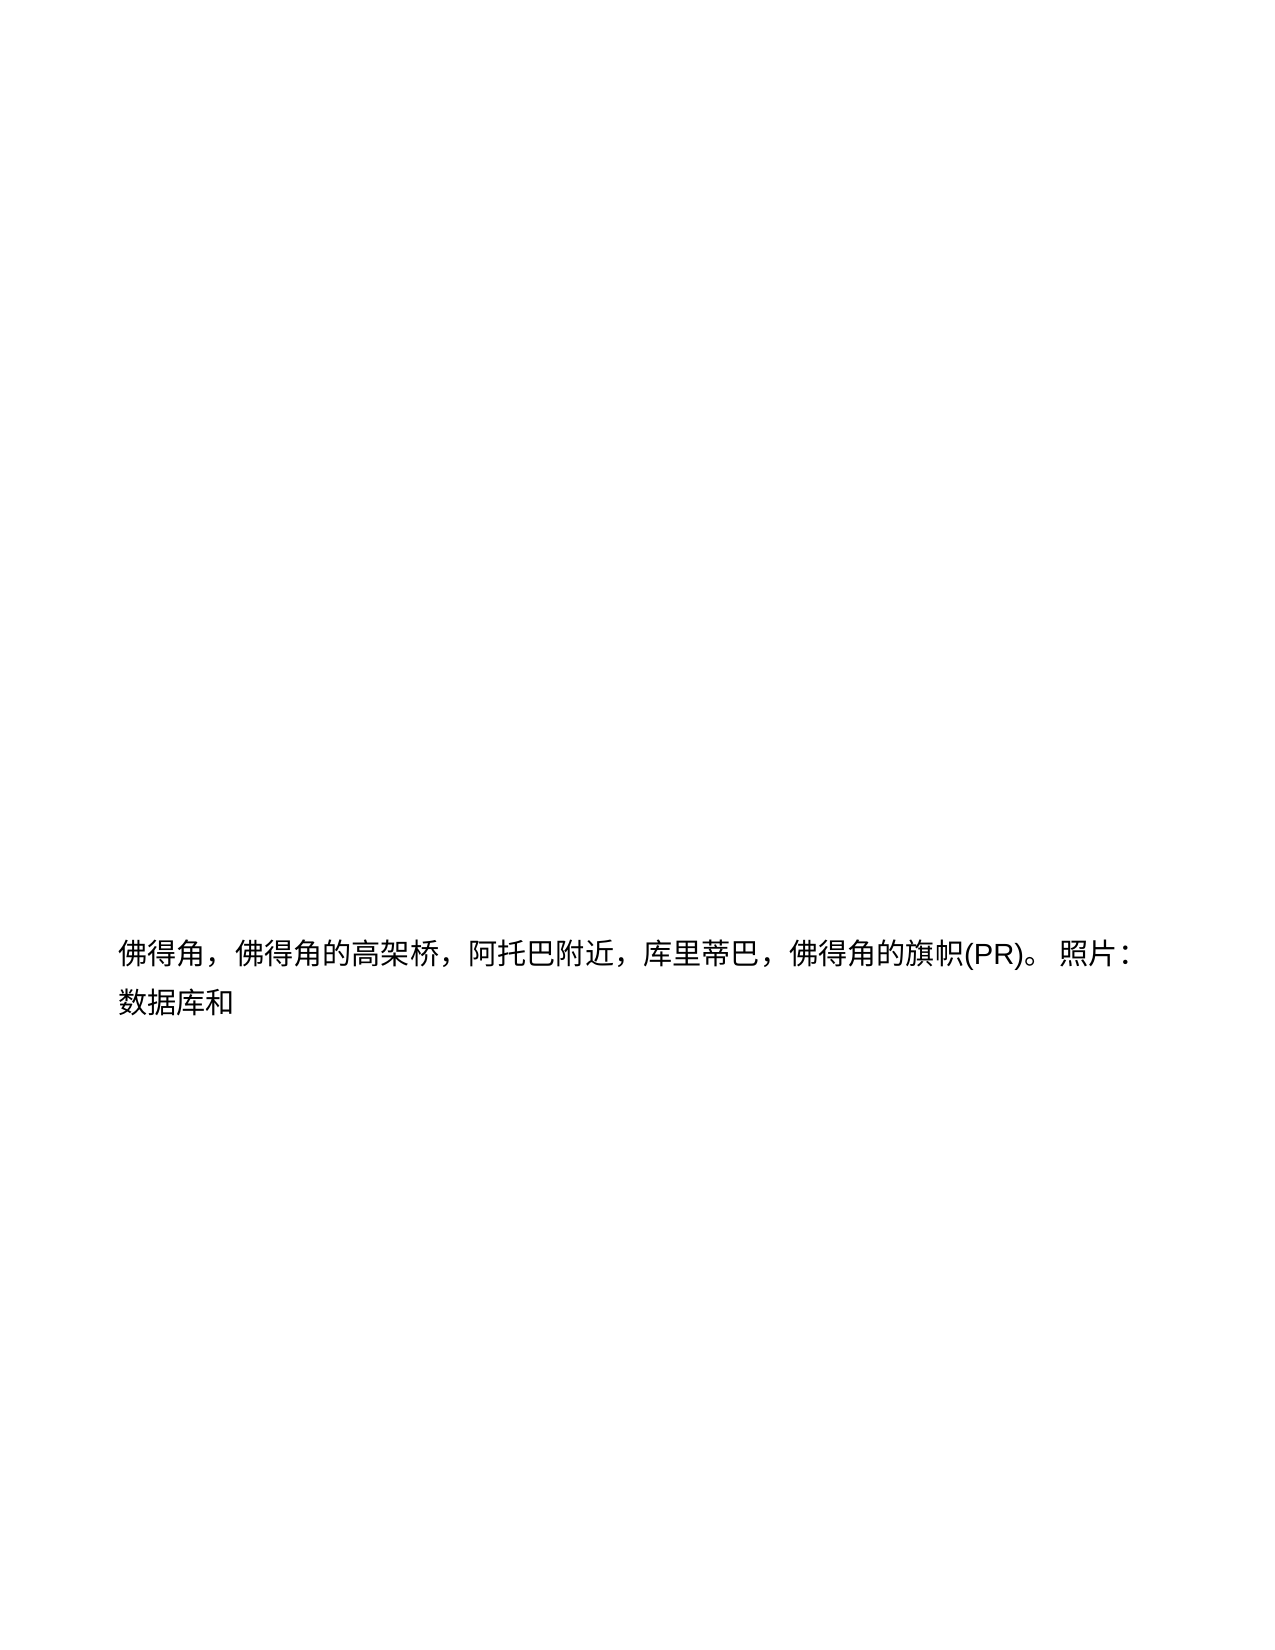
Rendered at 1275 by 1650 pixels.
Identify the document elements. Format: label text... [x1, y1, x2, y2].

text 佛得角，佛得角的高架桥，阿托巴附近，库里蒂巴，佛得角的旗帜(PR)。 照片：数据库和 [118, 118, 1157, 1021]
